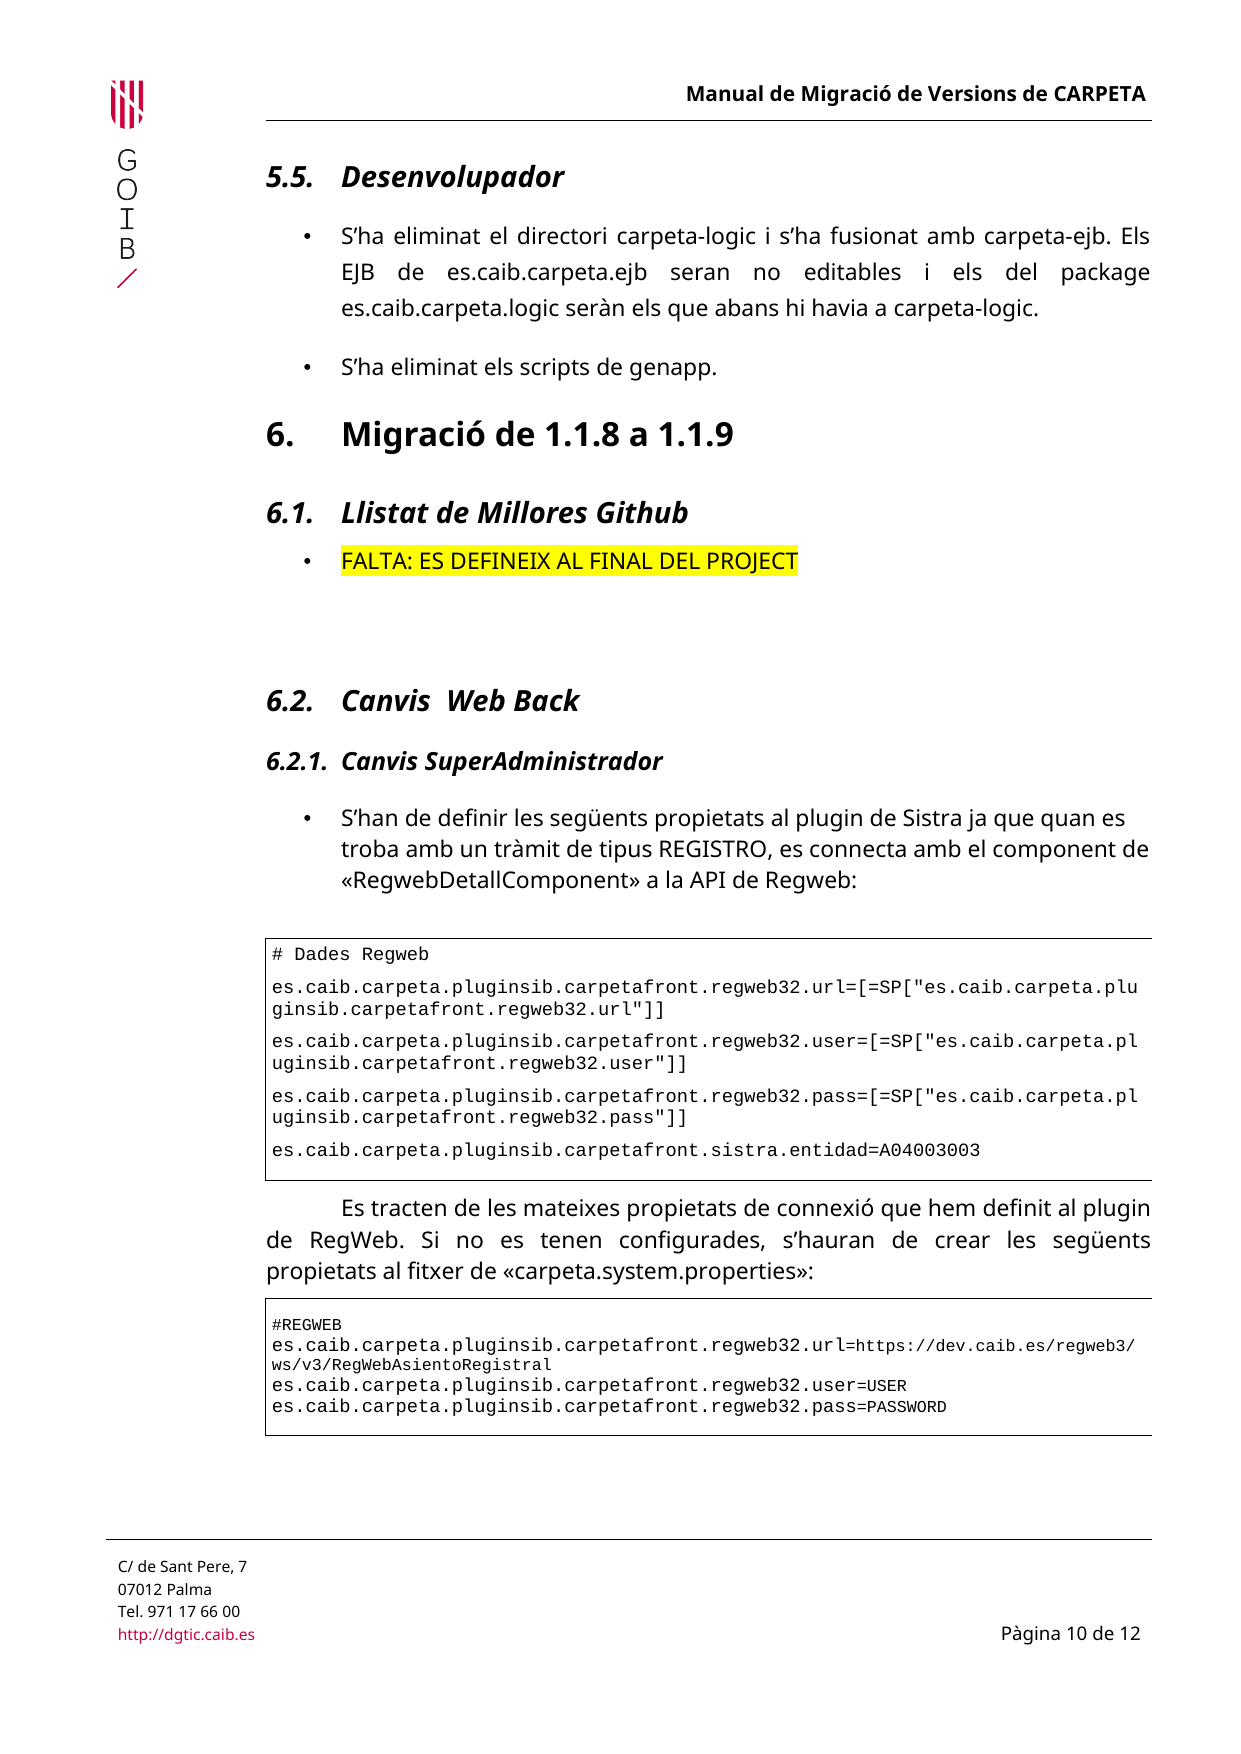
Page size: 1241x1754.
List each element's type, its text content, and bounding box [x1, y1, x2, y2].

text Es tracten de les mateixes propietats de connexió que hem definit al plugin de RegWeb. Si no es tenen configurades, s’hauran de crear les següents propietats al fitxer de «carpeta.system.properties»: [266, 1192, 1152, 1286]
table_header #REGWEB es.caib.carpeta.pluginsib.carpetafront.regweb32.url=https://dev.caib.es/regweb3/ws/v3/RegWebAsientoRegistral es.caib.carpeta.pluginsib.carpetafront.regweb32.user=USER es.caib.carpeta.pluginsib.carpetafront.regweb32.pass=PASSWORD [266, 1299, 1152, 1435]
subtitle Llistat de Millores Github [266, 493, 1152, 532]
table_header # Dades Regweb es.caib.carpeta.pluginsib.carpetafront.regweb32.url=[=SP["es.caib.carpeta.pluginsib.carpetafront.regweb32.url"]] es.caib.carpeta.pluginsib.carpetafront.regweb32.user=[=SP["es.caib.carpeta.pluginsib.carpetafront.regweb32.user"]] es.caib.carpeta.pluginsib.carpetafront.regweb32.pass=[=SP["es.caib.carpeta.pluginsib.carpetafront.regweb32.pass"]] es.caib.carpeta.pluginsib.carpetafront.sistra.entidad=A04003003 [266, 939, 1152, 1179]
subtitle Migració de 1.1.8 a 1.1.9 [266, 411, 1152, 456]
picture [82, 57, 172, 319]
list S’han de definir les següents propietats al plugin de Sistra ja que quan es troba amb un tràmit de tipus REGISTRO, es connecta amb el component de «RegwebDetallComponent» a la API de Regweb: [303, 801, 1152, 926]
subtitle Canvis SuperAdministrador [266, 744, 1152, 778]
list S’ha eliminat el directori carpeta-logic i s’ha fusionat amb carpeta-ejb. Els EJB de es.caib.carpeta.ejb seran no editables i els del package es.caib.carpeta.logic seràn els que abans hi havia a carpeta-logic. [303, 220, 1152, 323]
list S’ha eliminat els scripts de genapp. [303, 351, 1152, 382]
list FALTA: ES DEFINEIX AL FINAL DEL PROJECT [303, 545, 1152, 576]
subtitle Desenvolupador [266, 156, 1152, 196]
subtitle Canvis Web Back [266, 680, 1152, 719]
